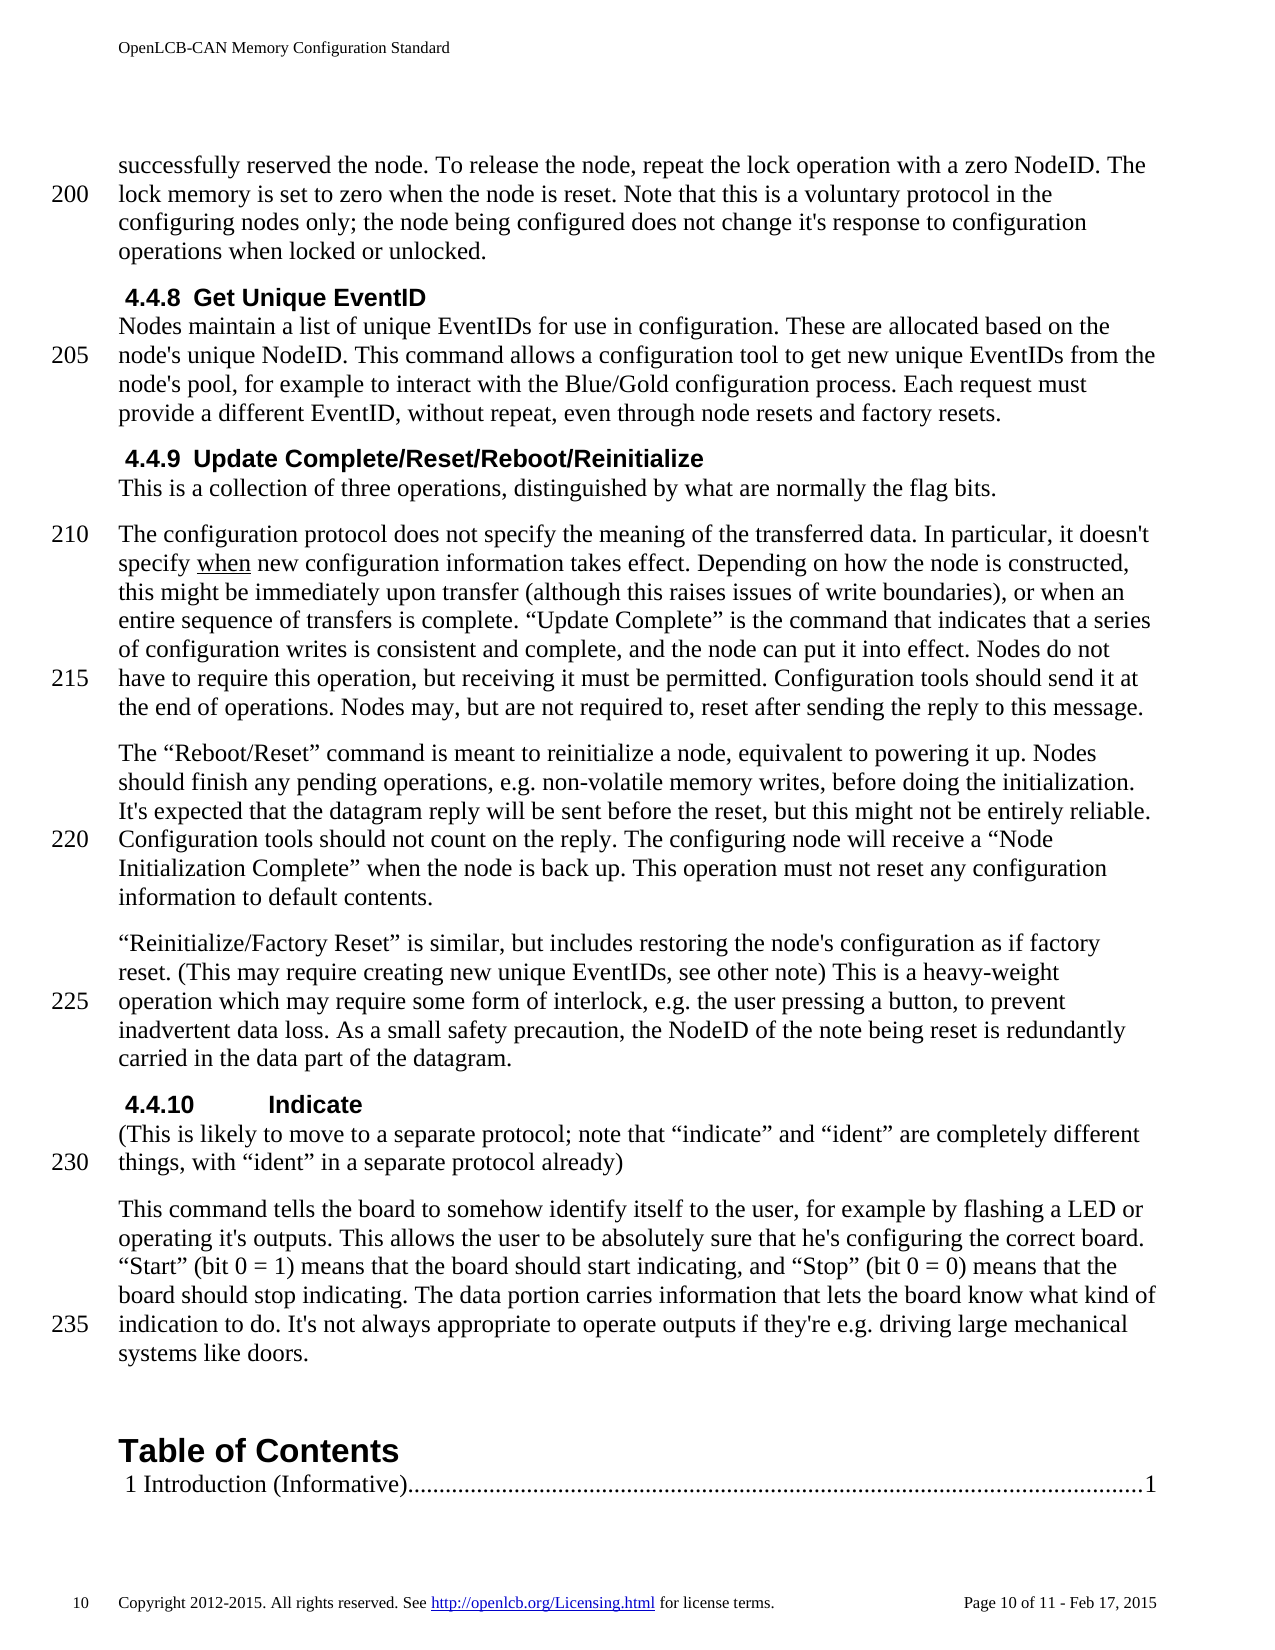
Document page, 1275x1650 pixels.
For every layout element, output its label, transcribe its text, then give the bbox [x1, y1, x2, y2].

text Nodes maintain a list of unique EventIDs for use in configuration. These are allocated based on the node's unique NodeID. This command allows a configuration tool to get new unique EventIDs from the node's pool, for example to interact with the Blue/Gold configuration process. Each request must provide a different EventID, without repeat, even through node resets and factory resets. [118, 311, 1157, 426]
text 1 Introduction (Informative) 1 [118, 1469, 1157, 1498]
text successfully reserved the node. To release the node, repeat the lock operation with a zero NodeID. The lock memory is set to zero when the node is reset. Note that this is a voluntary protocol in the configuring nodes only; the node being configured does not change it's response to configuration operations when locked or unlocked. [118, 150, 1157, 265]
text This is a collection of three operations, distinguished by what are normally the flag bits. [118, 473, 1157, 502]
text (This is likely to move to a separate protocol; note that “indicate” and “ident” are completely different things, with “ident” in a separate protocol already) [118, 1119, 1157, 1176]
subtitle Table of Contents [118, 1431, 1157, 1469]
text “Reinitialize/Factory Reset” is similar, but includes restoring the node's configuration as if factory reset. (This may require creating new unique EventIDs, see other note) This is a heavy-weight operation which may require some form of interlock, e.g. the user pressing a button, to prevent inadvertent data loss. As a small safety precaution, the NodeID of the note being reset is redundantly carried in the data part of the datagram. [118, 928, 1157, 1072]
subtitle Get Unique EventID [118, 283, 1157, 311]
subtitle Update Complete/Reset/Reboot/Reinitialize [118, 444, 1157, 473]
text This command tells the board to somehow identify itself to the user, for example by flashing a LED or operating it's outputs. This allows the user to be absolutely sure that he's configuring the correct board. “Start” (bit 0 = 1) means that the board should start indicating, and “Stop” (bit 0 = 0) means that the board should stop indicating. The data portion carries information that lets the board know what kind of indication to do. It's not always appropriate to operate outputs if they're e.g. driving large mechanical systems like doors. [118, 1194, 1157, 1366]
text The configuration protocol does not specify the meaning of the transferred data. In particular, it doesn't specify when new configuration information takes effect. Depending on how the node is constructed, this might be immediately upon transfer (although this raises issues of write boundaries), or when an entire sequence of transfers is complete. “Update Complete” is the command that indicates that a series of configuration writes is consistent and complete, and the node can put it into effect. Nodes do not have to require this operation, but receiving it must be permitted. Configuration tools should send it at the end of operations. Nodes may, but are not required to, reset after sending the reply to this message. [118, 519, 1157, 721]
subtitle Indicate [118, 1090, 1157, 1119]
text The “Reboot/Reset” command is meant to reinitialize a node, equivalent to powering it up. Nodes should finish any pending operations, e.g. non-volatile memory writes, before doing the initialization. It's expected that the datagram reply will be sent before the reset, but this might not be entirely reliable. Configuration tools should not count on the reply. The configuring node will receive a “Node Initialization Complete” when the node is back up. This operation must not reset any configuration information to default contents. [118, 738, 1157, 911]
